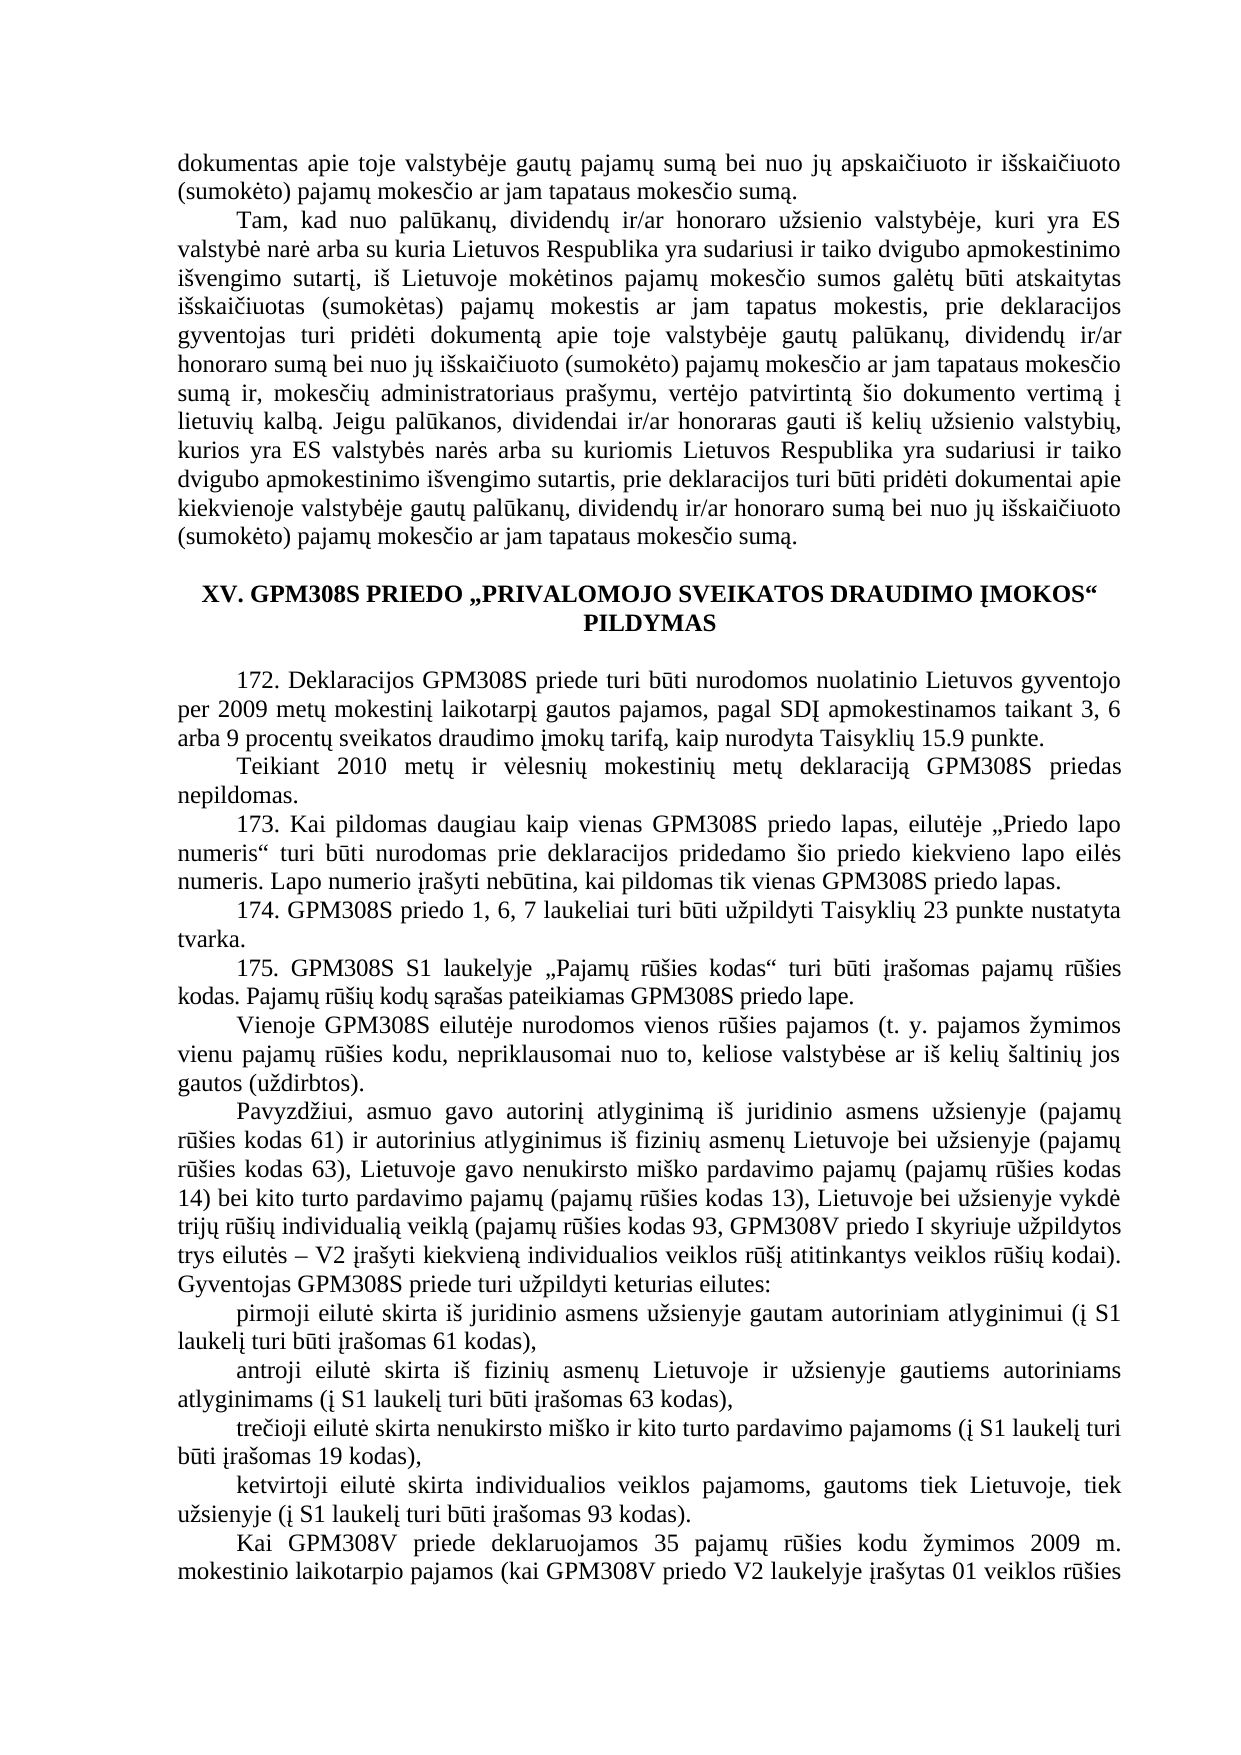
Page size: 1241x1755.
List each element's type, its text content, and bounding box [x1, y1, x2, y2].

text antroji eilutė skirta iš fizinių asmenų Lietuvoje ir užsienyje gautiems autoriniams atlyginimams (į S1 laukelį turi būti įrašomas 63 kodas), [177, 1355, 1122, 1413]
text dokumentas apie toje valstybėje gautų pajamų sumą bei nuo jų apskaičiuoto ir išskaičiuoto (sumokėto) pajamų mokesčio ar jam tapataus mokesčio sumą. [177, 148, 1122, 205]
text trečioji eilutė skirta nenukirsto miško ir kito turto pardavimo pajamoms (į S1 laukelį turi būti įrašomas 19 kodas), [177, 1413, 1122, 1470]
text Vienoje GPM308S eilutėje nurodomos vienos rūšies pajamos (t. y. pajamos žymimos vienu pajamų rūšies kodu, nepriklausomai nuo to, keliose valstybėse ar iš kelių šaltinių jos gautos (uždirbtos). [177, 1010, 1122, 1096]
text ketvirtoji eilutė skirta individualios veiklos pajamoms, gautoms tiek Lietuvoje, tiek užsienyje (į S1 laukelį turi būti įrašomas 93 kodas). [177, 1470, 1122, 1528]
text XV. GPM308S PRIEDO „PRIVALOMOJO SVEIKATOS DRAUDIMO ĮMOKOS“ PILDYMAS [177, 579, 1122, 636]
text 175. GPM308S S1 laukelyje „Pajamų rūšies kodas“ turi būti įrašomas pajamų rūšies kodas. Pajamų rūšių kodų sąrašas pateikiamas GPM308S priedo lape. [177, 953, 1122, 1010]
text 173. Kai pildomas daugiau kaip vienas GPM308S priedo lapas, eilutėje „Priedo lapo numeris“ turi būti nurodomas prie deklaracijos pridedamo šio priedo kiekvieno lapo eilės numeris. Lapo numerio įrašyti nebūtina, kai pildomas tik vienas GPM308S priedo lapas. [177, 809, 1122, 895]
text 174. GPM308S priedo 1, 6, 7 laukeliai turi būti užpildyti Taisyklių 23 punkte nustatyta tvarka. [177, 895, 1122, 953]
text Teikiant 2010 metų ir vėlesnių mokestinių metų deklaraciją GPM308S priedas nepildomas. [177, 751, 1122, 809]
text Kai GPM308V priede deklaruojamos 35 pajamų rūšies kodu žymimos 2009 m. mokestinio laikotarpio pajamos (kai GPM308V priedo V2 laukelyje įrašytas 01 veiklos rūšies [177, 1528, 1122, 1585]
text pirmoji eilutė skirta iš juridinio asmens užsienyje gautam autoriniam atlyginimui (į S1 laukelį turi būti įrašomas 61 kodas), [177, 1298, 1122, 1355]
text Pavyzdžiui, asmuo gavo autorinį atlyginimą iš juridinio asmens užsienyje (pajamų rūšies kodas 61) ir autorinius atlyginimus iš fizinių asmenų Lietuvoje bei užsienyje (pajamų rūšies kodas 63), Lietuvoje gavo nenukirsto miško pardavimo pajamų (pajamų rūšies kodas 14) bei kito turto pardavimo pajamų (pajamų rūšies kodas 13), Lietuvoje bei užsienyje vykdė trijų rūšių individualią veiklą (pajamų rūšies kodas 93, GPM308V priedo I skyriuje užpildytos trys eilutės – V2 įrašyti kiekvieną individualios veiklos rūšį atitinkantys veiklos rūšių kodai). Gyventojas GPM308S priede turi užpildyti keturias eilutes: [177, 1096, 1122, 1298]
text 172. Deklaracijos GPM308S priede turi būti nurodomos nuolatinio Lietuvos gyventojo per 2009 metų mokestinį laikotarpį gautos pajamos, pagal SDĮ apmokestinamos taikant 3, 6 arba 9 procentų sveikatos draudimo įmokų tarifą, kaip nurodyta Taisyklių 15.9 punkte. [177, 665, 1122, 751]
text Tam, kad nuo palūkanų, dividendų ir/ar honoraro užsienio valstybėje, kuri yra ES valstybė narė arba su kuria Lietuvos Respublika yra sudariusi ir taiko dvigubo apmokestinimo išvengimo sutartį, iš Lietuvoje mokėtinos pajamų mokesčio sumos galėtų būti atskaitytas išskaičiuotas (sumokėtas) pajamų mokestis ar jam tapatus mokestis, prie deklaracijos gyventojas turi pridėti dokumentą apie toje valstybėje gautų palūkanų, dividendų ir/ar honoraro sumą bei nuo jų išskaičiuoto (sumokėto) pajamų mokesčio ar jam tapataus mokesčio sumą ir, mokesčių administratoriaus prašymu, vertėjo patvirtintą šio dokumento vertimą į lietuvių kalbą. Jeigu palūkanos, dividendai ir/ar honoraras gauti iš kelių užsienio valstybių, kurios yra ES valstybės narės arba su kuriomis Lietuvos Respublika yra sudariusi ir taiko dvigubo apmokestinimo išvengimo sutartis, prie deklaracijos turi būti pridėti dokumentai apie kiekvienoje valstybėje gautų palūkanų, dividendų ir/ar honoraro sumą bei nuo jų išskaičiuoto (sumokėto) pajamų mokesčio ar jam tapataus mokesčio sumą. [177, 205, 1122, 550]
